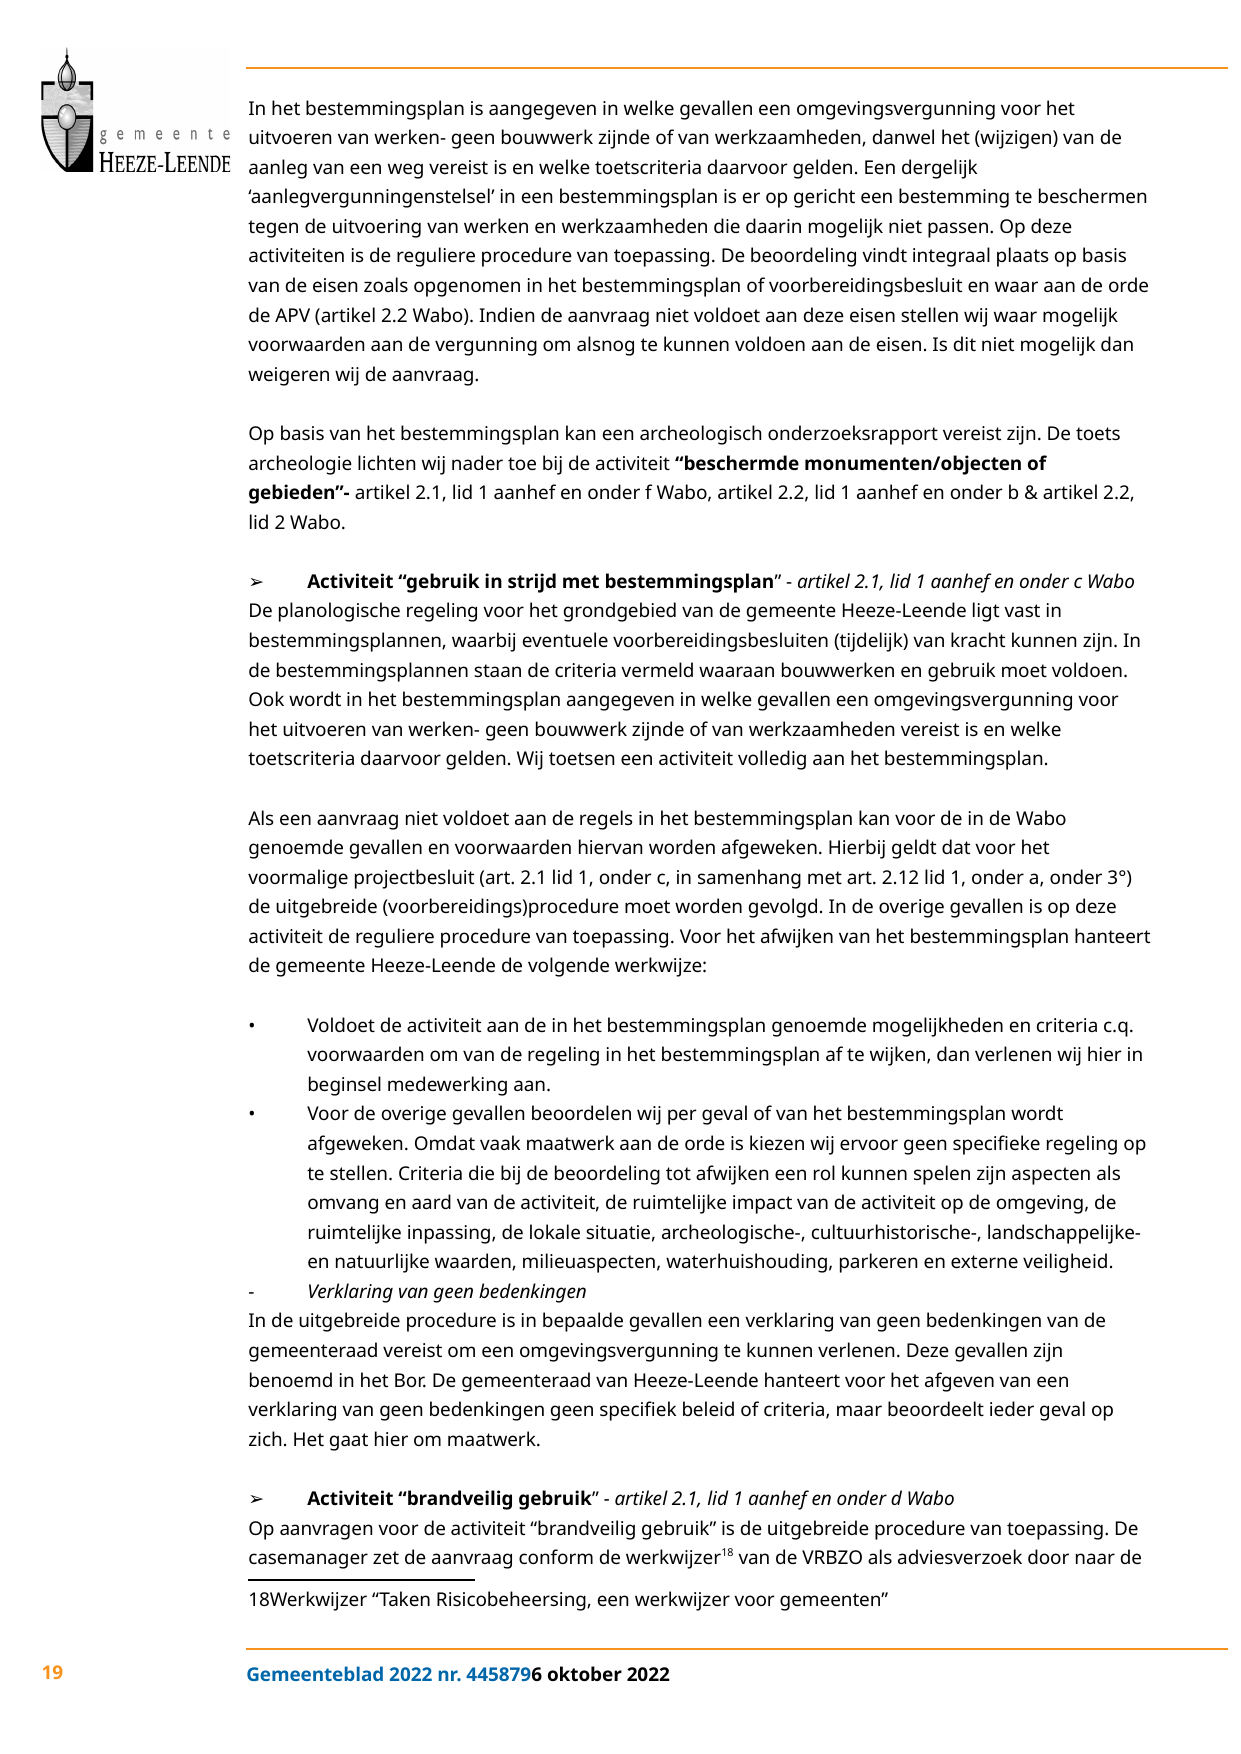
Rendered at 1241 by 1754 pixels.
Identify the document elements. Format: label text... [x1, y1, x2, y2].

text Werkwijzer “Taken Risicobeheersing, een werkwijzer voor gemeenten” [248, 1586, 1152, 1612]
picture [41, 47, 231, 172]
text De planologische regeling voor het grondgebied van de gemeente Heeze-Leende ligt vast in bestemmingsplannen, waarbij eventuele voorbereidingsbesluiten (tijdelijk) van kracht kunnen zijn. In de bestemmingsplannen staan de criteria vermeld waaraan bouwwerken en gebruik moet voldoen. Ook wordt in het bestemmingsplan aangegeven in welke gevallen een omgevingsvergunning voor het uitvoeren van werken- geen bouwwerk zijnde of van werkzaamheden vereist is en welke toetscriteria daarvoor gelden. Wij toetsen een activiteit volledig aan het bestemmingsplan. [248, 598, 1152, 771]
list Activiteit “gebruik in strijd met bestemmingsplan” - artikel 2.1, lid 1 aanhef en onder c Wabo [248, 568, 1152, 594]
text Op basis van het bestemmingsplan kan een archeologisch onderzoeksrapport vereist zijn. De toets archeologie lichten wij nader toe bij de activiteit “beschermde monumenten/objecten of gebieden”- artikel 2.1, lid 1 aanhef en onder f Wabo, artikel 2.2, lid 1 aanhef en onder b & artikel 2.2, lid 2 Wabo. [248, 420, 1152, 535]
text In de uitgebreide procedure is in bepaalde gevallen een verklaring van geen bedenkingen van de gemeenteraad vereist om een omgevingsvergunning te kunnen verlenen. Deze gevallen zijn benoemd in het Bor. De gemeenteraad van Heeze-Leende hanteert voor het afgeven van een verklaring van geen bedenkingen geen specifiek beleid of criteria, maar beoordeelt ieder geval op zich. Het gaat hier om maatwerk. [248, 1308, 1152, 1452]
list Voor de overige gevallen beoordelen wij per geval of van het bestemmingsplan wordt afgeweken. Omdat vaak maatwerk aan de orde is kiezen wij ervoor geen specifieke regeling op te stellen. Criteria die bij de beoordeling tot afwijken een rol kunnen spelen zijn aspecten als omvang en aard van de activiteit, de ruimtelijke impact van de activiteit op de omgeving, de ruimtelijke inpassing, de lokale situatie, archeologische-, cultuurhistorische-, landschappelijke- en natuurlijke waarden, milieuaspecten, waterhuishouding, parkeren en externe veiligheid. [248, 1101, 1152, 1274]
text Op aanvragen voor de activiteit “brandveilig gebruik” is de uitgebreide procedure van toepassing. De casemanager zet de aanvraag conform de werkwijzer van de VRBZO als adviesverzoek door naar de [248, 1515, 1152, 1570]
list Activiteit “brandveilig gebruik” - artikel 2.1, lid 1 aanhef en onder d Wabo [248, 1485, 1152, 1511]
list Verklaring van geen bedenkingen [248, 1278, 1152, 1304]
text Als een aanvraag niet voldoet aan de regels in het bestemmingsplan kan voor de in de Wabo genoemde gevallen en voorwaarden hiervan worden afgeweken. Hierbij geldt dat voor het voormalige projectbesluit (art. 2.1 lid 1, onder c, in samenhang met art. 2.12 lid 1, onder a, onder 3°) de uitgebreide (voorbereidings)procedure moet worden gevolgd. In de overige gevallen is op deze activiteit de reguliere procedure van toepassing. Voor het afwijken van het bestemmingsplan hanteert de gemeente Heeze-Leende de volgende werkwijze: [248, 805, 1152, 978]
list Voldoet de activiteit aan de in het bestemmingsplan genoemde mogelijkheden en criteria c.q. voorwaarden om van de regeling in het bestemmingsplan af te wijken, dan verlenen wij hier in beginsel medewerking aan. [248, 1012, 1152, 1097]
text In het bestemmingsplan is aangegeven in welke gevallen een omgevingsvergunning voor het uitvoeren van werken- geen bouwwerk zijnde of van werkzaamheden, danwel het (wijzigen) van de aanleg van een weg vereist is en welke toetscriteria daarvoor gelden. Een dergelijk ‘aanlegvergunningenstelsel’ in een bestemmingsplan is er op gericht een bestemming te beschermen tegen de uitvoering van werken en werkzaamheden die daarin mogelijk niet passen. Op deze activiteiten is de reguliere procedure van toepassing. De beoordeling vindt integraal plaats op basis van de eisen zoals opgenomen in het bestemmingsplan of voorbereidingsbesluit en waar aan de orde de APV (artikel 2.2 Wabo). Indien de aanvraag niet voldoet aan deze eisen stellen wij waar mogelijk voorwaarden aan de vergunning om alsnog te kunnen voldoen aan de eisen. Is dit niet mogelijk dan weigeren wij de aanvraag. [248, 95, 1152, 387]
